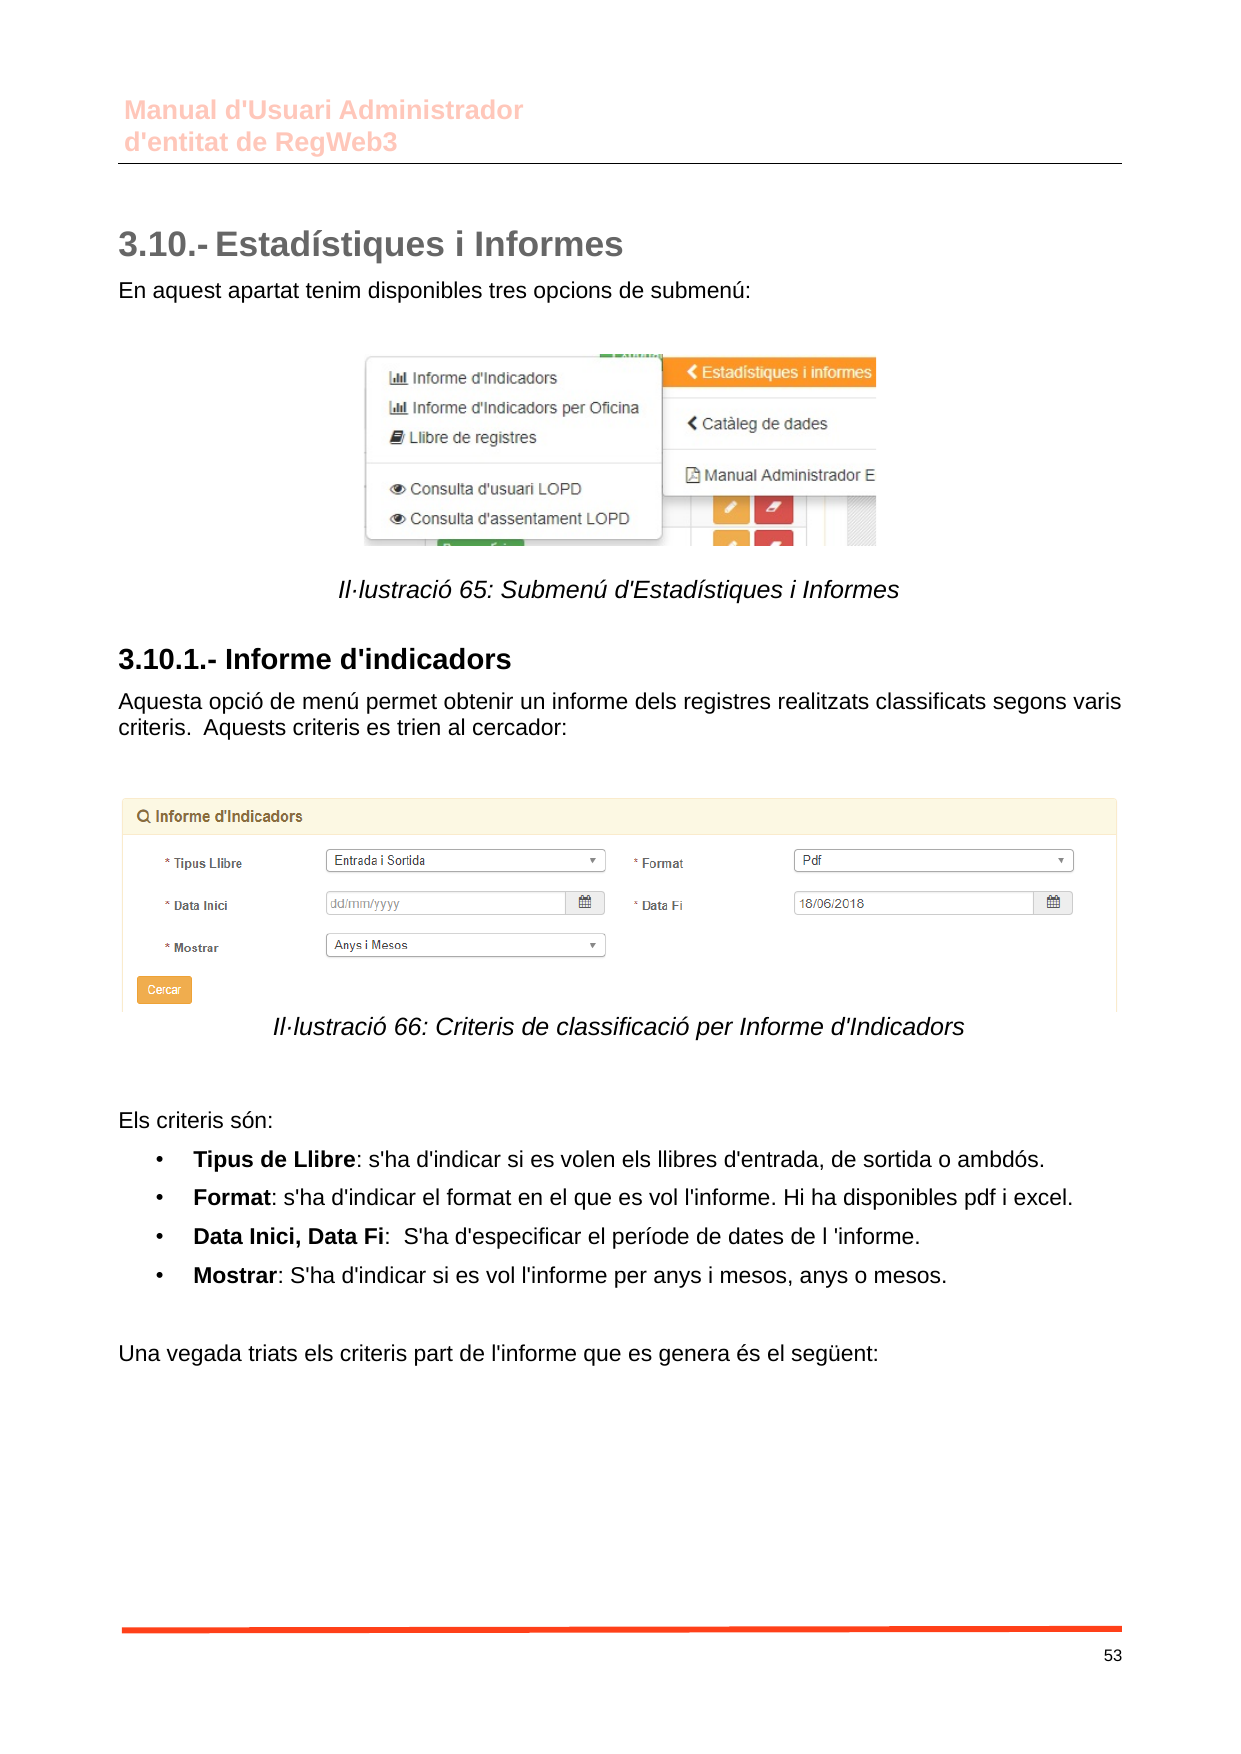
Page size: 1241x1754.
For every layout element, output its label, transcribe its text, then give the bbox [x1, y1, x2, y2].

list Data Inici, Data Fi: S'ha d'especificar el període de dates de l 'informe. [156, 1223, 1122, 1249]
text Una vegada triats els criteris part de l'informe que es genera és el següent: [118, 1340, 1122, 1366]
list Mostrar: S'ha d'indicar si es vol l'informe per anys i mesos, anys o mesos. [156, 1262, 1122, 1288]
text En aquest apartat tenim disponibles tres opcions de submenú: [118, 277, 1122, 303]
subtitle Estadístiques i Informes [118, 223, 1122, 264]
text Il·lustració 66: Criteris de classificació per Informe d'Indicadors [118, 1012, 1122, 1041]
picture [363, 354, 877, 546]
text Els criteris són: [118, 1107, 1122, 1133]
list Tipus de Llibre: s'ha d'indicar si es volen els llibres d'entrada, de sortida o ambdós. [156, 1146, 1122, 1172]
picture [118, 791, 1123, 1012]
text Aquesta opció de menú permet obtenir un informe dels registres realitzats classificats segons varis criteris. Aquests criteris es trien al cercador: [118, 688, 1122, 740]
list Format: s'ha d'indicar el format en el que es vol l'informe. Hi ha disponibles pdf i excel. [156, 1184, 1122, 1211]
text Il·lustració 65: Submenú d'Estadístiques i Informes [118, 575, 1122, 604]
subtitle Informe d'indicadors [118, 642, 1122, 675]
